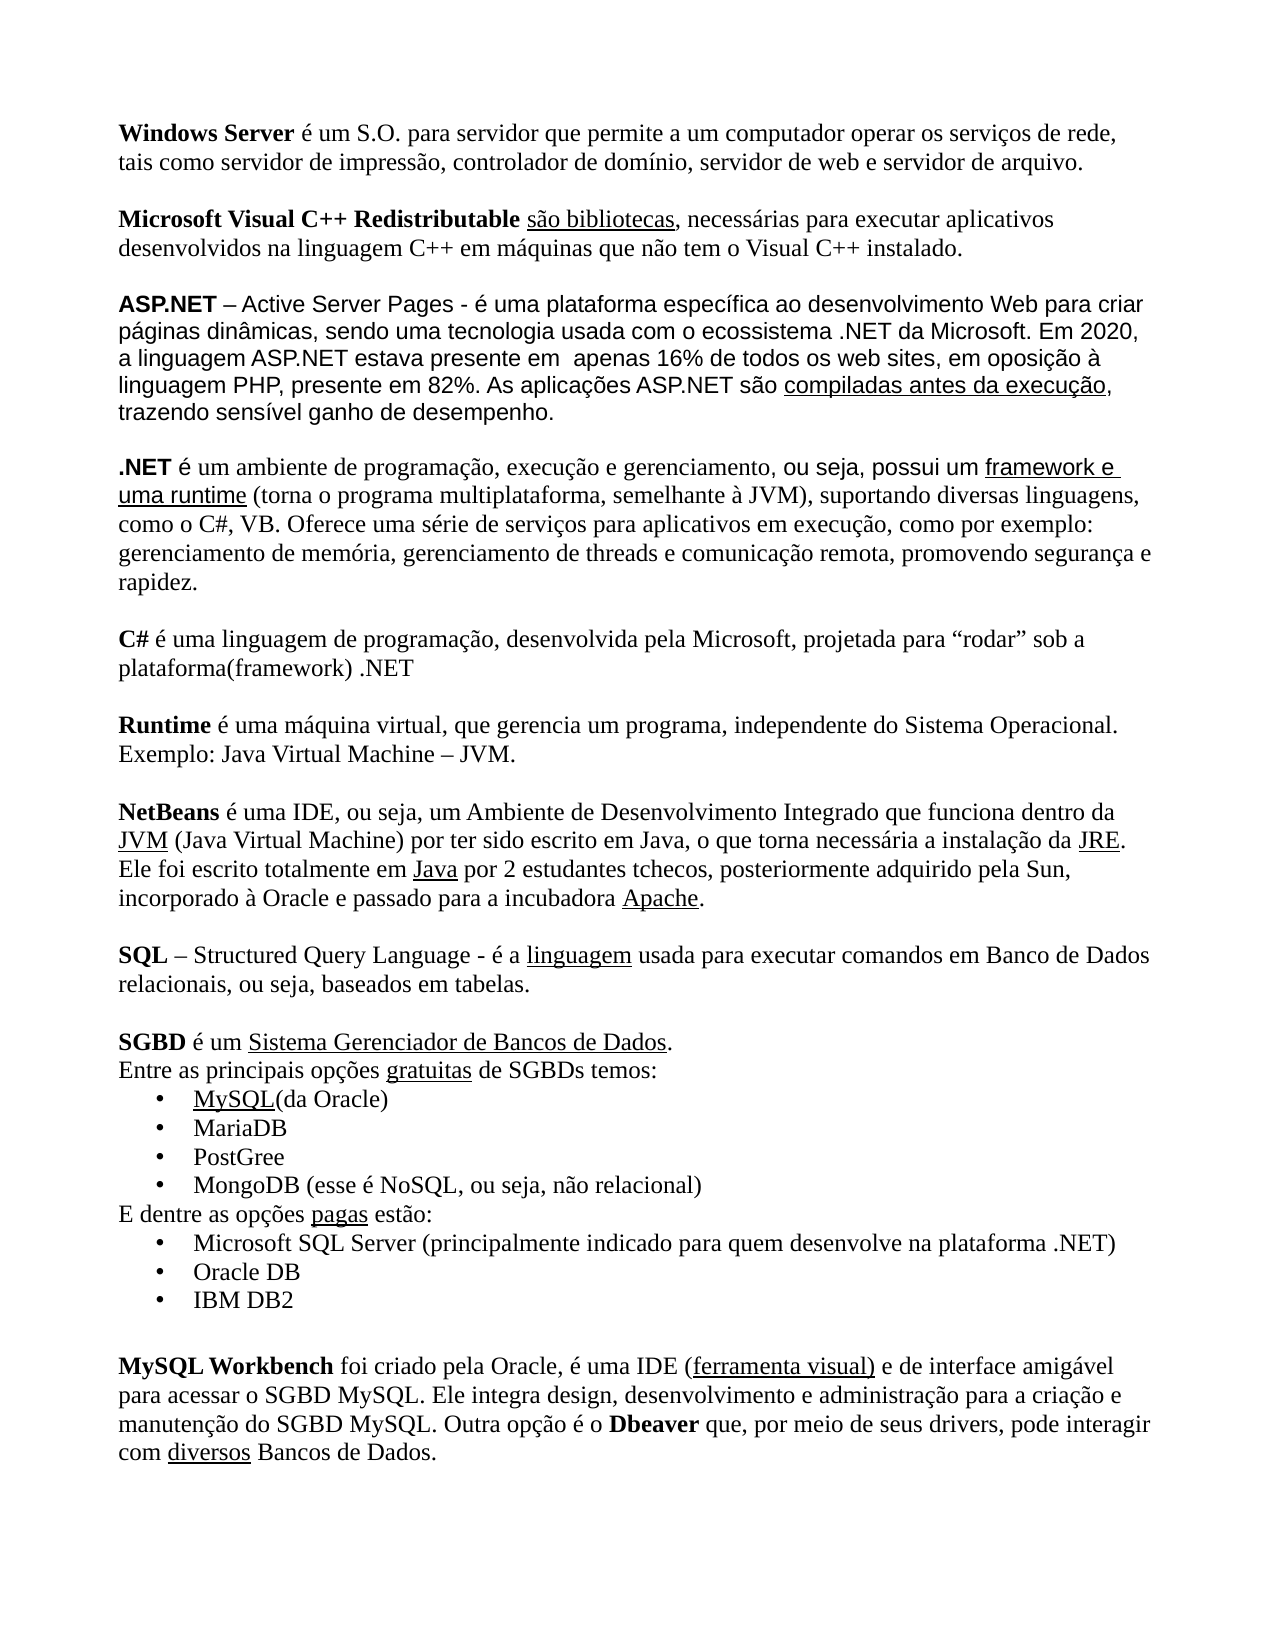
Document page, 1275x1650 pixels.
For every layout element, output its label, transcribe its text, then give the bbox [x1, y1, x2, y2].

text SQL – Structured Query Language - é a linguagem usada para executar comandos em Banco de Dados relacionais, ou seja, baseados em tabelas. [118, 941, 1157, 998]
text Windows Server é um S.O. para servidor que permite a um computador operar os serviços de rede, tais como servidor de impressão, controlador de domínio, servidor de web e servidor de arquivo. [118, 118, 1157, 176]
list MongoDB (esse é NoSQL, ou seja, não relacional) [156, 1171, 1157, 1199]
text NetBeans é uma IDE, ou seja, um Ambiente de Desenvolvimento Integrado que funciona dentro da JVM (Java Virtual Machine) por ter sido escrito em Java, o que torna necessária a instalação da JRE. [118, 797, 1157, 854]
text .NET é um ambiente de programação, execução e gerenciamento, ou seja, possui um framework e uma runtime (torna o programa multiplataforma, semelhante à JVM), suportando diversas linguagens, como o C#, VB. Oferece uma série de serviços para aplicativos em execução, como por exemplo: gerenciamento de memória, gerenciamento de threads e comunicação remota, promovendo segurança e rapidez. [118, 452, 1157, 596]
text Entre as principais opções gratuitas de SGBDs temos: [118, 1056, 1157, 1084]
text Runtime é uma máquina virtual, que gerencia um programa, independente do Sistema Operacional. Exemplo: Java Virtual Machine – JVM. [118, 711, 1157, 768]
text ASP.NET – Active Server Pages - é uma plataforma específica ao desenvolvimento Web para criar páginas dinâmicas, sendo uma tecnologia usada com o ecossistema .NET da Microsoft. Em 2020, a linguagem ASP.NET estava presente em apenas 16% de todos os web sites, em oposição à linguagem PHP, presente em 82%. As aplicações ASP.NET são compiladas antes da execução, trazendo sensível ganho de desempenho. [118, 291, 1157, 425]
text MySQL Workbench foi criado pela Oracle, é uma IDE (ferramenta visual) e de interface amigável para acessar o SGBD MySQL. Ele integra design, desenvolvimento e administração para a criação e manutenção do SGBD MySQL. Outra opção é o Dbeaver que, por meio de seus drivers, pode interagir com diversos Bancos de Dados. [118, 1351, 1157, 1466]
text Ele foi escrito totalmente em Java por 2 estudantes tchecos, posteriormente adquirido pela Sun, incorporado à Oracle e passado para a incubadora Apache. [118, 854, 1157, 912]
list Oracle DB [156, 1257, 1157, 1286]
list Microsoft SQL Server (principalmente indicado para quem desenvolve na plataforma .NET) [156, 1228, 1157, 1257]
list MariaDB [156, 1113, 1157, 1142]
text SGBD é um Sistema Gerenciador de Bancos de Dados. [118, 1027, 1157, 1056]
text Microsoft Visual C++ Redistributable são bibliotecas, necessárias para executar aplicativos desenvolvidos na linguagem C++ em máquinas que não tem o Visual C++ instalado. [118, 204, 1157, 262]
list PostGree [156, 1142, 1157, 1171]
list IBM DB2 [156, 1286, 1157, 1314]
text C# é uma linguagem de programação, desenvolvida pela Microsoft, projetada para “rodar” sob a plataforma(framework) .NET [118, 624, 1157, 682]
text E dentre as opções pagas estão: [118, 1199, 1157, 1228]
list MySQL(da Oracle) [156, 1084, 1157, 1113]
